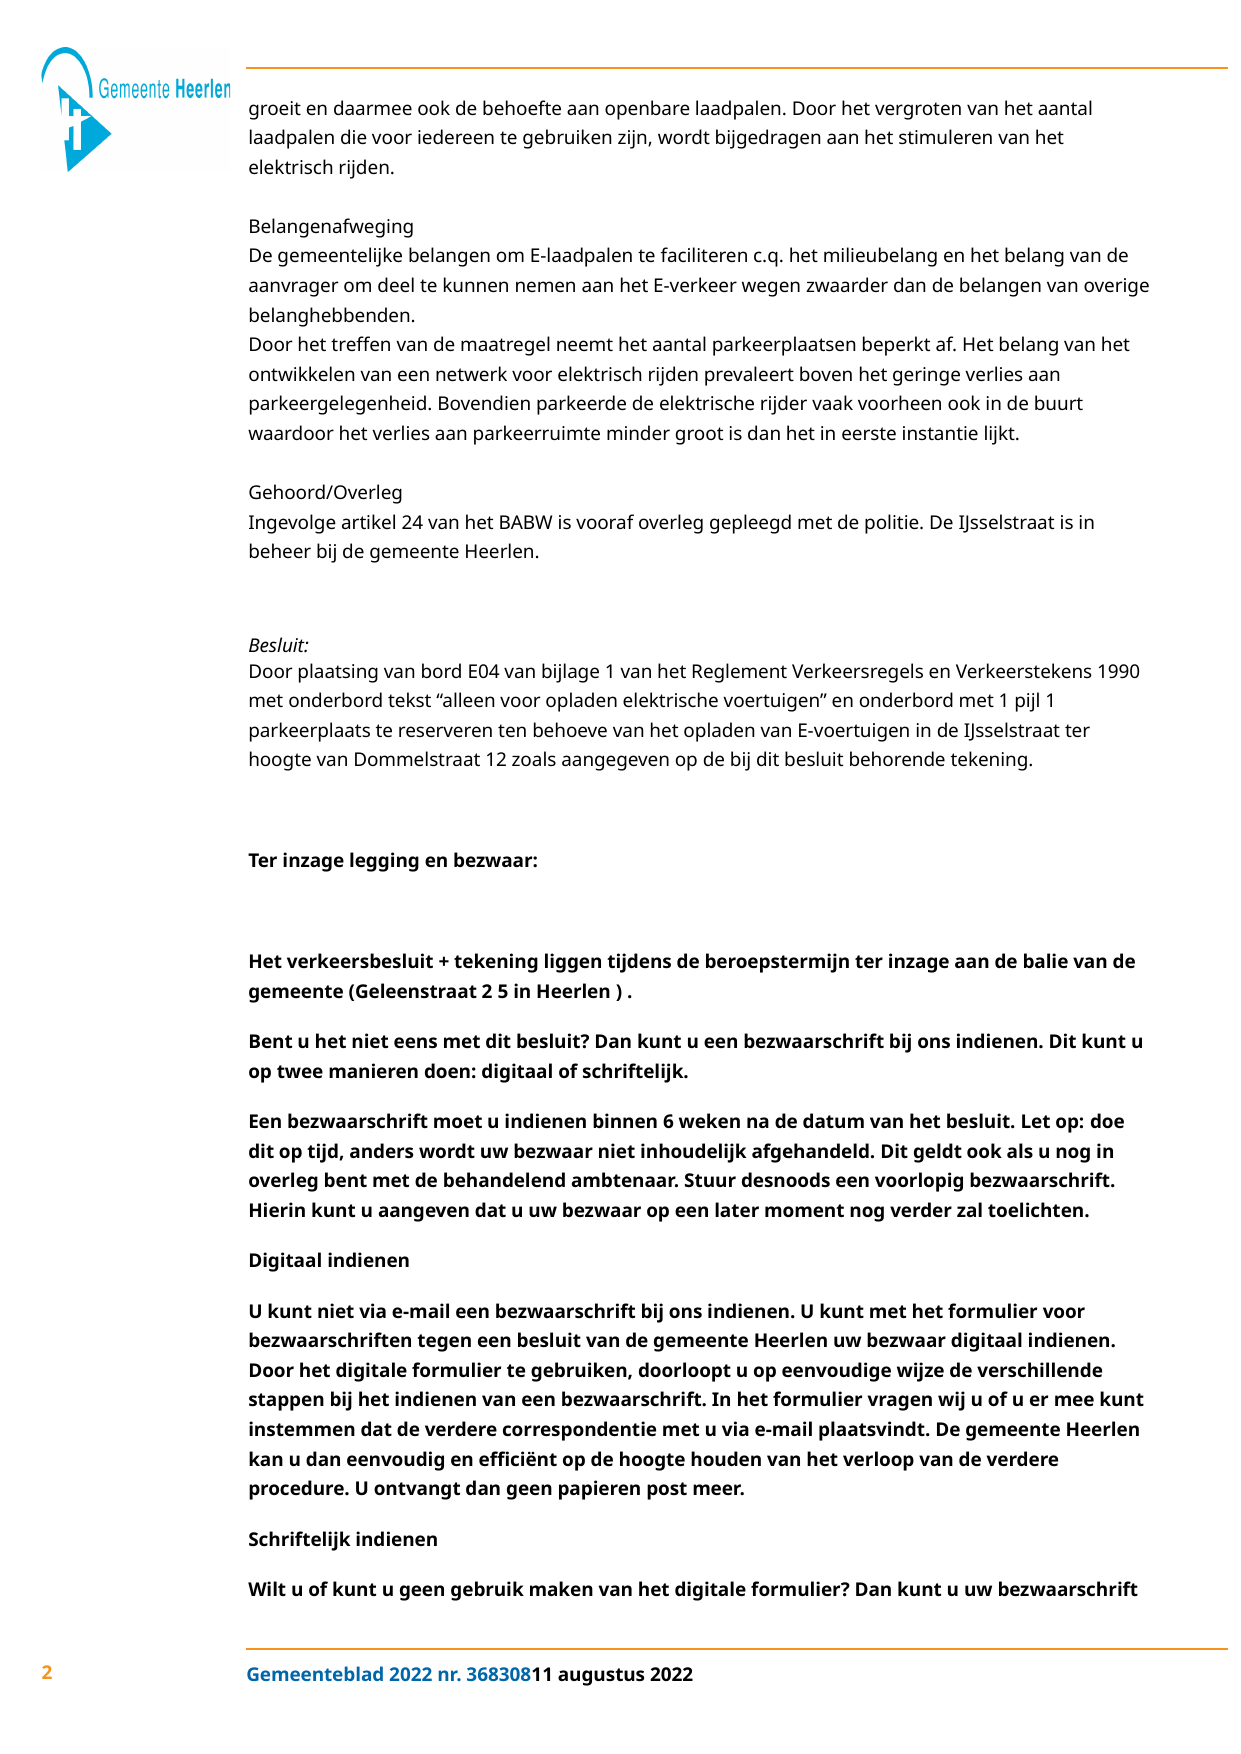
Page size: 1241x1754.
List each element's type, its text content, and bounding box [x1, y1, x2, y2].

picture [41, 47, 59, 70]
text Bent u het niet eens met dit besluit? Dan kunt u een bezwaarschrift bij ons indienen. Dit kunt u op twee manieren doen: digitaal of schriftelijk. [248, 1028, 1152, 1083]
text Schriftelijk indienen [248, 1526, 1152, 1551]
text Het verkeersbesluit + tekening liggen tijdens de beroepstermijn ter inzage aan de balie van de gemeente (Geleenstraat 2 5 in Heerlen ) . [248, 948, 1152, 1003]
text groeit en daarmee ook de behoefte aan openbare laadpalen. Door het vergroten van het aantal laadpalen die voor iedereen te gebruiken zijn, wordt bijgedragen aan het stimuleren van het elektrisch rijden. [248, 95, 1152, 180]
text Gehoord/Overleg [248, 479, 1152, 505]
text Ingevolge artikel 24 van het BABW is vooraf overleg gepleegd met de politie. De IJsselstraat is in beheer bij de gemeente Heerlen. [248, 509, 1152, 564]
text Door plaatsing van bord E04 van bijlage 1 van het Reglement Verkeersregels en Verkeerstekens 1990 met onderbord tekst “alleen voor opladen elektrische voertuigen” en onderbord met 1 pijl 1 parkeerplaats te reserveren ten behoeve van het opladen van E-voertuigen in de IJsselstraat ter hoogte van Dommelstraat 12 zoals aangegeven op de bij dit besluit behorende tekening. [248, 658, 1152, 772]
text Wilt u of kunt u geen gebruik maken van het digitale formulier? Dan kunt u uw bezwaarschrift [248, 1576, 1152, 1602]
text U kunt niet via e-mail een bezwaarschrift bij ons indienen. U kunt met het formulier voor bezwaarschriften tegen een besluit van de gemeente Heerlen uw bezwaar digitaal indienen. Door het digitale formulier te gebruiken, doorloopt u op eenvoudige wijze de verschillende stappen bij het indienen van een bezwaarschrift. In het formulier vragen wij u of u er mee kunt instemmen dat de verdere correspondentie met u via e-mail plaatsvindt. De gemeente Heerlen kan u dan eenvoudig en efficiënt op de hoogte houden van het verloop van de verdere procedure. U ontvangt dan geen papieren post meer. [248, 1298, 1152, 1501]
text Belangenafweging [248, 213, 1152, 239]
text De gemeentelijke belangen om E-laadpalen te faciliteren c.q. het milieubelang en het belang van de aanvrager om deel te kunnen nemen aan het E-verkeer wegen zwaarder dan de belangen van overige belanghebbenden. [248, 243, 1152, 328]
text Ter inzage legging en bezwaar: [248, 847, 1152, 873]
text Door het treffen van de maatregel neemt het aantal parkeerplaatsen beperkt af. Het belang van het ontwikkelen van een netwerk voor elektrisch rijden prevaleert boven het geringe verlies aan parkeergelegenheid. Bovendien parkeerde de elektrische rijder vaak voorheen ook in de buurt [248, 331, 1152, 416]
text waardoor het verlies aan parkeerruimte minder groot is dan het in eerste instantie lijkt. [248, 420, 1152, 446]
text Besluit: [248, 632, 1152, 658]
text Een bezwaarschrift moet u indienen binnen 6 weken na de datum van het besluit. Let op: doe dit op tijd, anders wordt uw bezwaar niet inhoudelijk afgehandeld. Dit geldt ook als u nog in overleg bent met de behandelend ambtenaar. Stuur desnoods een voorlopig bezwaarschrift. Hierin kunt u aangeven dat u uw bezwaar op een later moment nog verder zal toelichten. [248, 1108, 1152, 1223]
picture [41, 47, 231, 172]
text Digitaal indienen [248, 1247, 1152, 1273]
